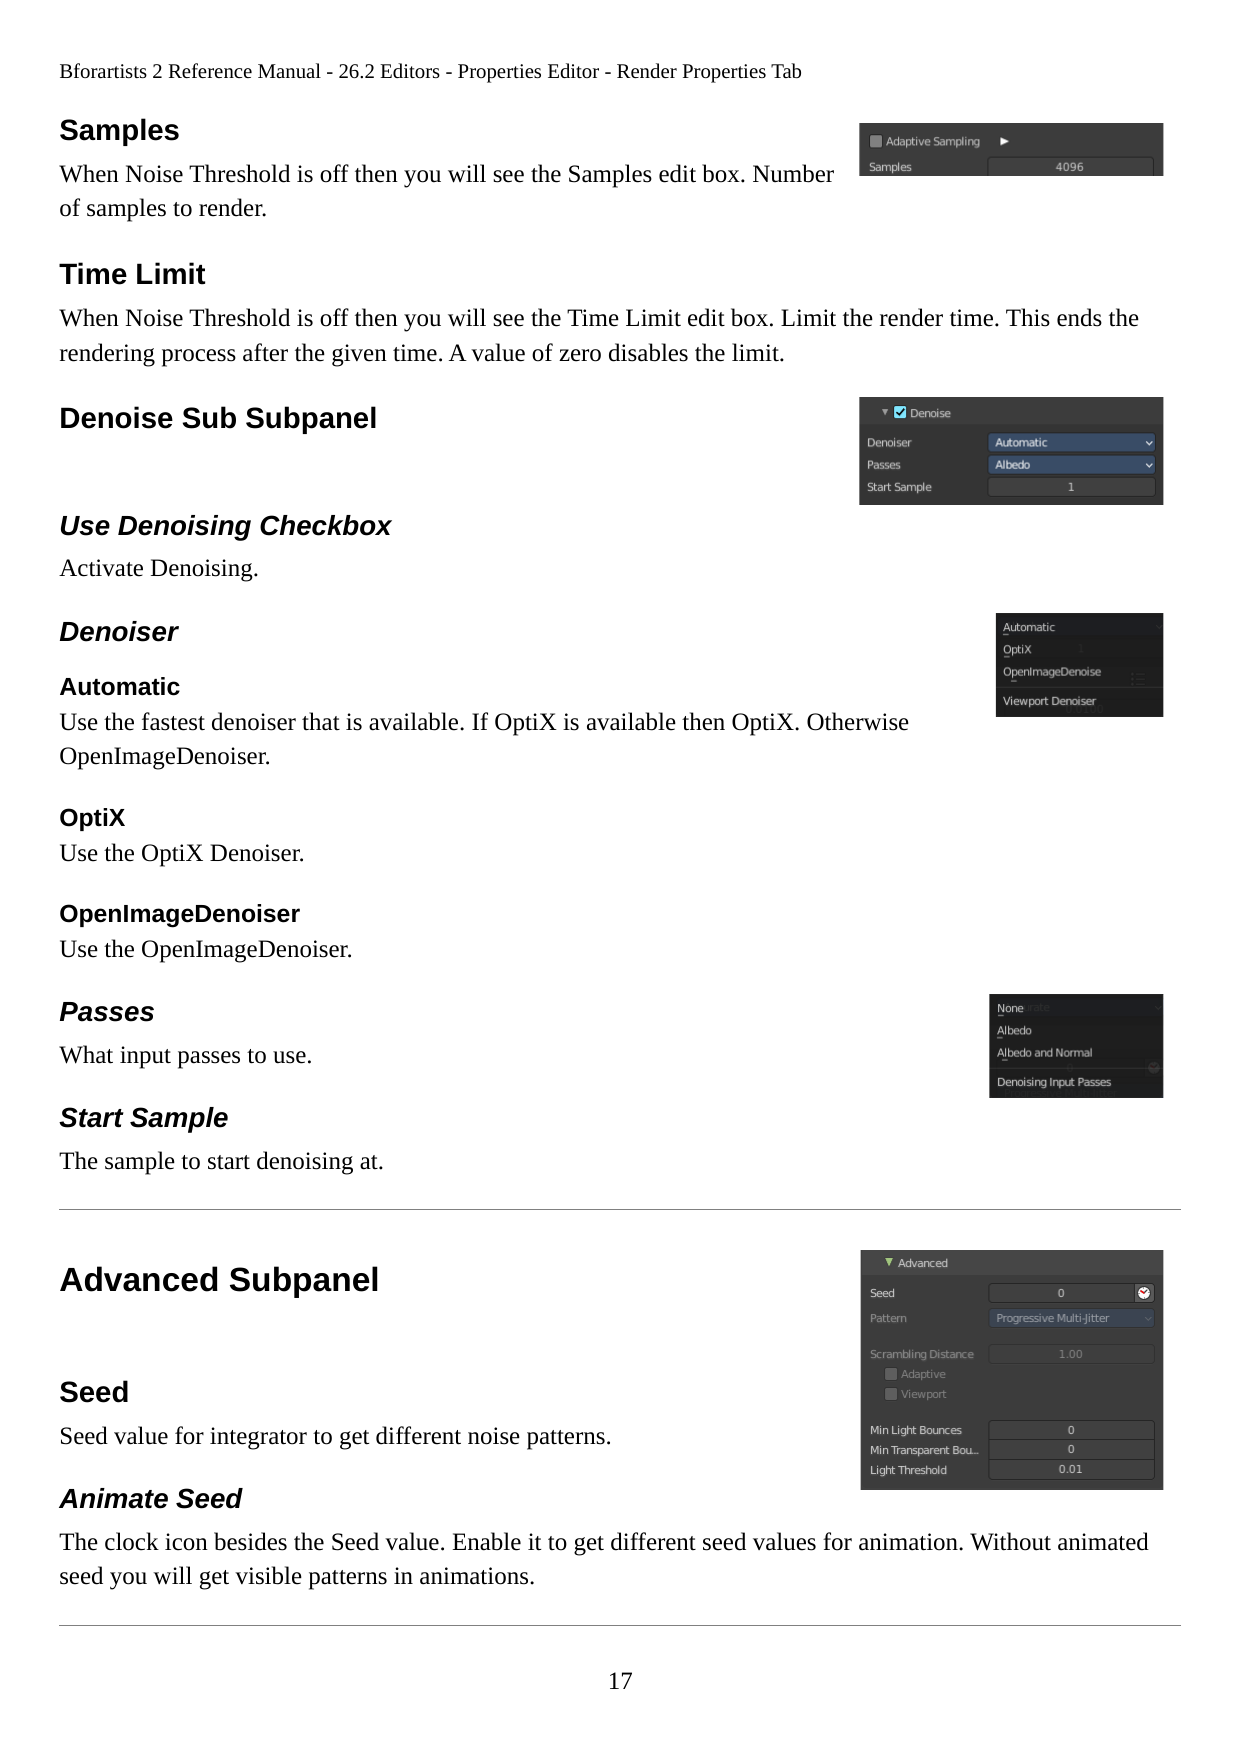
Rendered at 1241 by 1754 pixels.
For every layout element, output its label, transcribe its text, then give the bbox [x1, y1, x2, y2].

subtitle Automatic [59, 672, 995, 701]
subtitle Samples [59, 113, 1181, 146]
subtitle Seed [59, 1375, 860, 1408]
subtitle [1164, 996, 1181, 1027]
subtitle OptiX [59, 803, 1181, 831]
text The clock icon besides the Seed value. Enable it to get different seed values for animation. Without animated seed you will get visible patterns in animations. [59, 1527, 1181, 1590]
subtitle [1164, 1375, 1181, 1408]
text Use the fastest denoiser that is available. If OptiX is available then OptiX. Otherwise OpenImageDenoiser. [59, 707, 1181, 770]
subtitle [1164, 615, 1181, 647]
subtitle Denoise Sub Subpanel [59, 401, 859, 435]
text Seed value for integrator to get different noise patterns. [59, 1421, 860, 1450]
text Use the OptiX Denoiser. [59, 838, 1181, 866]
text What input passes to use. [59, 1040, 989, 1069]
subtitle [1164, 1260, 1181, 1298]
picture [860, 1250, 1164, 1490]
picture [995, 613, 1164, 717]
picture [859, 123, 1164, 176]
text Use the OpenImageDenoiser. [59, 934, 1181, 963]
subtitle OpenImageDenoiser [59, 899, 1181, 928]
text The sample to start denoising at. [59, 1146, 1181, 1174]
subtitle Start Sample [59, 1101, 1181, 1133]
subtitle Use Denoising Checkbox [59, 509, 1181, 541]
subtitle Passes [59, 996, 989, 1027]
subtitle Advanced Subpanel [59, 1260, 860, 1298]
text Activate Denoising. [59, 553, 1181, 582]
subtitle Time Limit [59, 257, 1181, 291]
subtitle [1164, 401, 1181, 435]
subtitle [1164, 672, 1181, 701]
picture [989, 994, 1164, 1098]
subtitle Animate Seed [59, 1482, 1181, 1514]
text When Noise Threshold is off then you will see the Samples edit box. Number of samples to render. [59, 159, 1181, 222]
subtitle Denoiser [59, 615, 995, 647]
picture [859, 397, 1164, 505]
text When Noise Threshold is off then you will see the Time Limit edit box. Limit the render time. This ends the rendering process after the given time. A value of zero disables the limit. [59, 303, 1181, 366]
